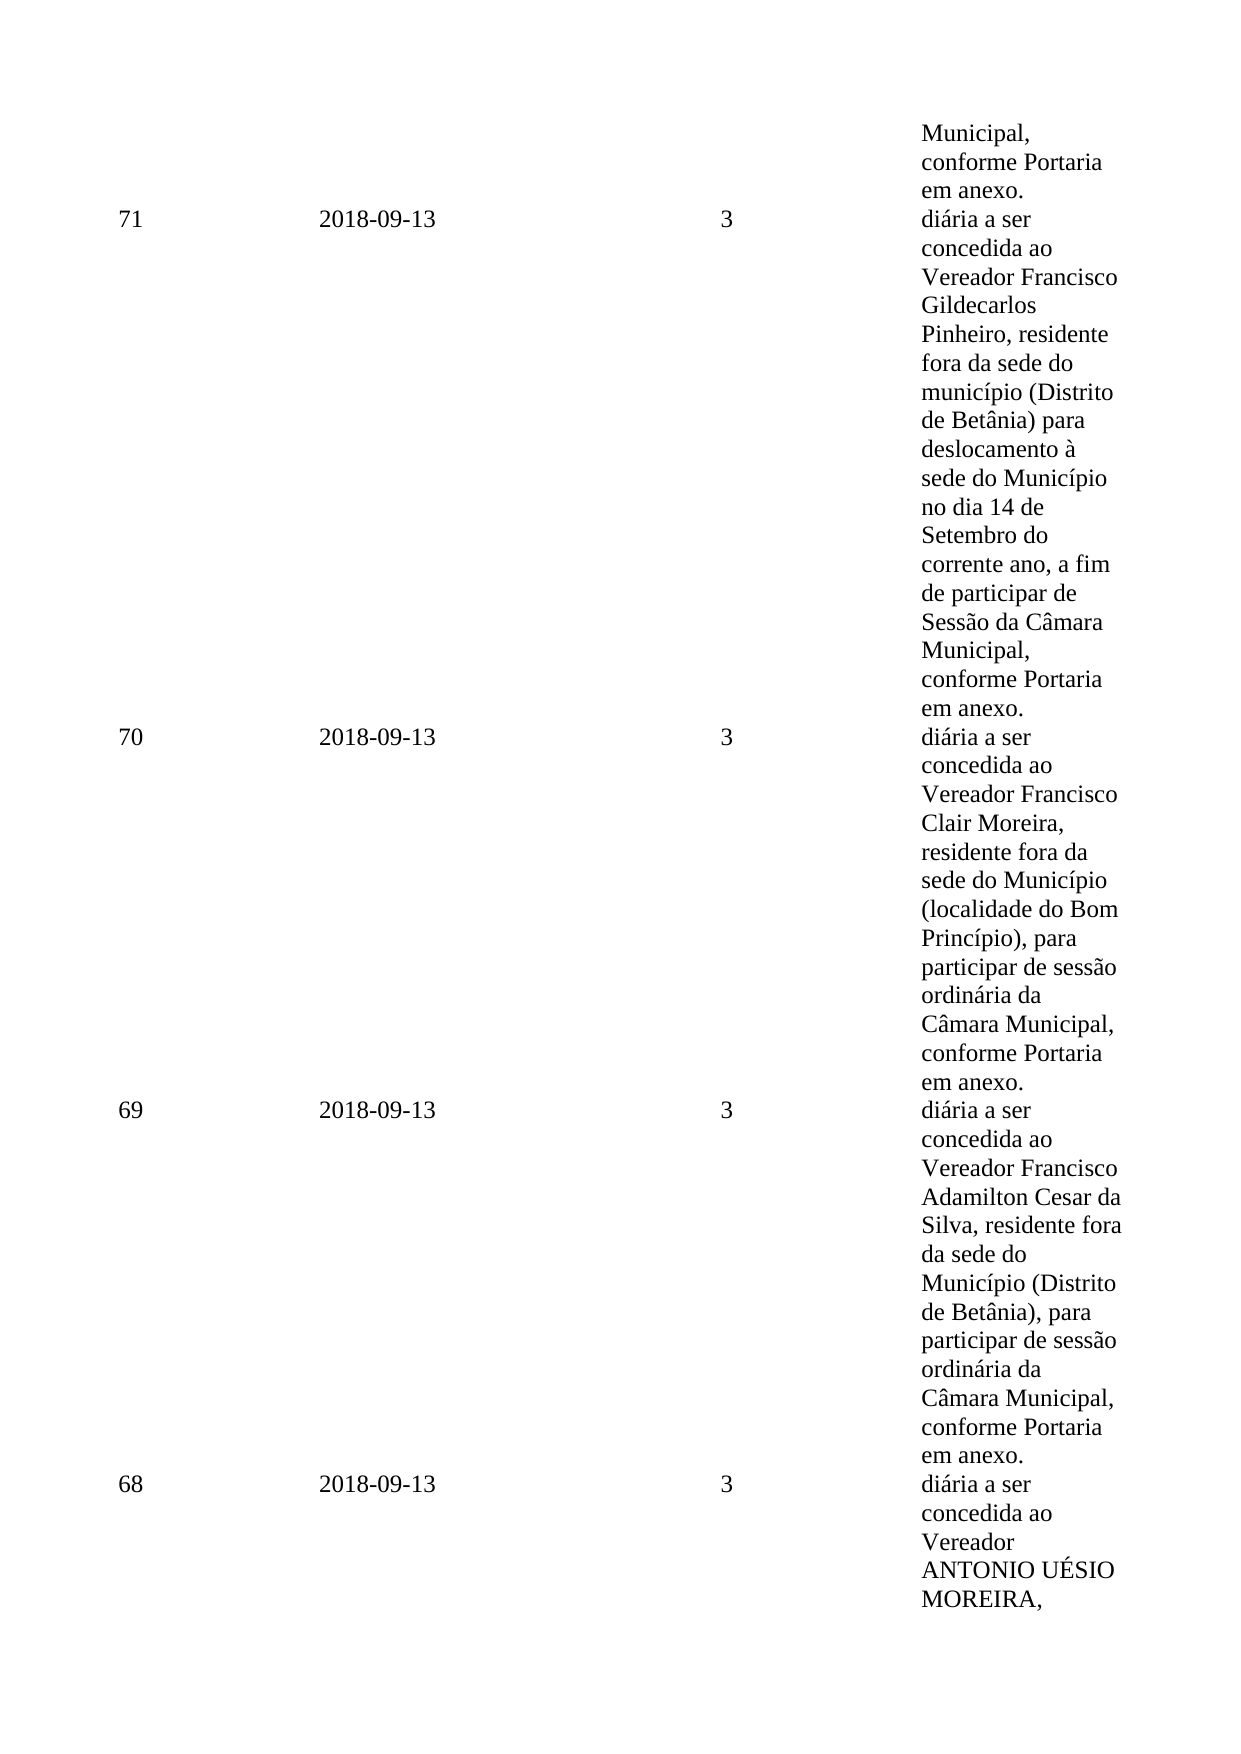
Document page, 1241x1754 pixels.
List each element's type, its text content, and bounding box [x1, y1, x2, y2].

table_cell [520, 722, 720, 1096]
table_cell [720, 118, 921, 204]
table_cell 71 [118, 204, 319, 722]
table_cell [118, 118, 319, 204]
table_cell 68 [118, 1469, 319, 1613]
table_cell 2018-09-13 [319, 1469, 519, 1613]
table_cell 2018-09-13 [319, 1096, 519, 1469]
table_cell [319, 118, 519, 204]
table_cell [520, 204, 720, 722]
table_cell 2018-09-13 [319, 722, 519, 1096]
table_cell 70 [118, 722, 319, 1096]
table_cell diária a ser concedida ao Vereador ANTONIO UÉSIO MOREIRA, [921, 1469, 1122, 1613]
table_cell diária a ser concedida ao Vereador Francisco Adamilton Cesar da Silva, residente fora da sede do Município (Distrito de Betânia), para participar de sessão ordinária da Câmara Municipal, conforme Portaria em anexo. [921, 1096, 1122, 1469]
table_cell [520, 118, 720, 204]
table_cell [520, 1096, 720, 1469]
table_cell diária a ser concedida ao Vereador Francisco Gildecarlos Pinheiro, residente fora da sede do município (Distrito de Betânia) para deslocamento à sede do Município no dia 14 de Setembro do corrente ano, a fim de participar de Sessão da Câmara Municipal, conforme Portaria em anexo. [921, 204, 1122, 722]
table_cell Municipal, conforme Portaria em anexo. [921, 118, 1122, 204]
table_cell 3 [720, 722, 921, 1096]
table_cell 3 [720, 1469, 921, 1613]
table_cell 3 [720, 1096, 921, 1469]
table_cell 3 [720, 204, 921, 722]
table_cell 69 [118, 1096, 319, 1469]
table_cell diária a ser concedida ao Vereador Francisco Clair Moreira, residente fora da sede do Município (localidade do Bom Princípio), para participar de sessão ordinária da Câmara Municipal, conforme Portaria em anexo. [921, 722, 1122, 1096]
table_cell [520, 1469, 720, 1613]
table_cell 2018-09-13 [319, 204, 519, 722]
